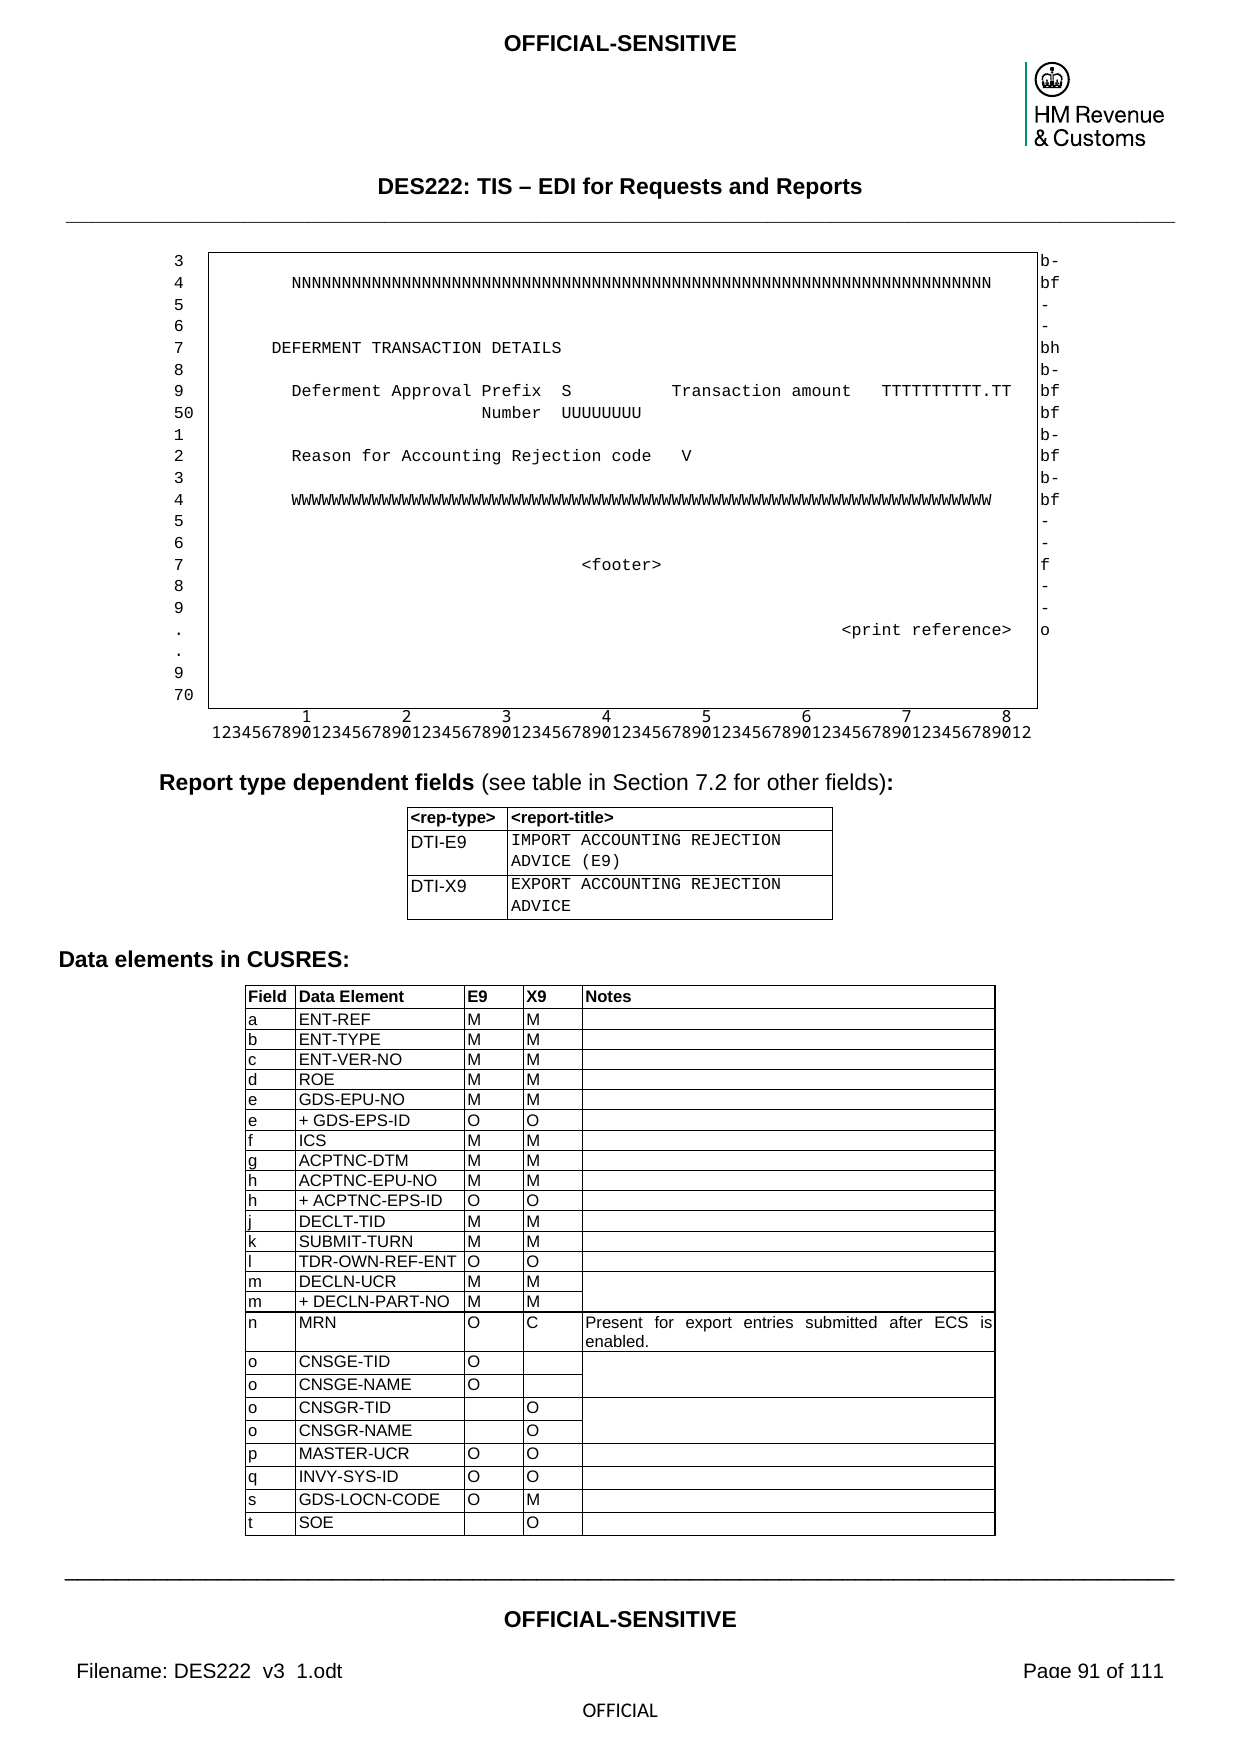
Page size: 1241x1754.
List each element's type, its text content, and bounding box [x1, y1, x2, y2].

table_cell ENT-REF [296, 1009, 464, 1028]
table_cell + GDS-EPS-ID [296, 1110, 464, 1129]
table_cell NNNNNNNNNNNNNNNNNNNNNNNNNNNNNNNNNNNNNNNNNNNNNNNNNNNNNNNNNNNNNNNNNNNNNN DEFERMENT TRANSACTION DETAILS Deferment Approval Prefix S Transaction amount TTTTTTTTTT.TT Number UUUUUUUU Reason for Accounting Rejection code V WWWWWWWWWWWWWWWWWWWWWWWWWWWWWWWWWWWWWWWWWWWWWWWWWWWWWWWWWWWWWWWWWWWWWW <footer> <print reference> [209, 253, 1037, 708]
table_cell SUBMIT-TURN [296, 1232, 464, 1251]
table_cell [583, 1090, 994, 1109]
table_cell [465, 1513, 523, 1535]
table_cell M [524, 1171, 582, 1190]
table_header Data Element [296, 986, 464, 1008]
table_cell [465, 1421, 523, 1443]
table_header Field [246, 986, 295, 1008]
table_cell O [465, 1444, 523, 1466]
table_cell e [246, 1090, 295, 1109]
table_cell O [524, 1467, 582, 1489]
table_cell [583, 1110, 994, 1129]
table_cell d [246, 1070, 295, 1089]
table_cell + DECLN-PART-NO [296, 1292, 464, 1311]
table_cell DTI-X9 [408, 876, 507, 919]
table_cell [524, 1375, 582, 1397]
table_cell + ACPTNC-EPS-ID [296, 1191, 464, 1210]
table_cell m [246, 1272, 295, 1291]
table_cell GDS-LOCN-CODE [296, 1490, 464, 1512]
table_cell [583, 1490, 994, 1512]
table_cell CNSGR-NAME [296, 1421, 464, 1443]
table_cell M [465, 1232, 523, 1251]
table_cell O [465, 1375, 523, 1397]
table_cell a [246, 1009, 295, 1028]
table_cell O [465, 1313, 523, 1351]
table_cell O [465, 1490, 523, 1512]
table_cell C [524, 1313, 582, 1351]
table_cell b [246, 1030, 295, 1049]
table_cell [583, 1272, 994, 1311]
table_cell DECLN-UCR [296, 1272, 464, 1291]
table_cell M [465, 1211, 523, 1231]
table_header E9 [465, 986, 523, 1008]
table_cell O [524, 1421, 582, 1443]
table_cell CNSGE-NAME [296, 1375, 464, 1397]
table_cell j [246, 1211, 295, 1231]
table_cell [583, 1151, 994, 1170]
table_cell k [246, 1232, 295, 1251]
table_cell O [465, 1110, 523, 1129]
table_cell M [465, 1272, 523, 1291]
table_cell [583, 1211, 994, 1231]
table_cell M [524, 1232, 582, 1251]
table_cell M [465, 1090, 523, 1109]
table_cell O [524, 1252, 582, 1271]
table_cell [583, 1252, 994, 1271]
table_cell [583, 1513, 994, 1535]
table_cell INVY-SYS-ID [296, 1467, 464, 1489]
table_cell O [524, 1110, 582, 1129]
table_cell M [465, 1030, 523, 1049]
table_cell [465, 1398, 523, 1420]
table_cell M [465, 1131, 523, 1150]
table_cell M [465, 1292, 523, 1311]
table_cell [583, 1009, 994, 1028]
table_cell M [524, 1131, 582, 1150]
table_cell n [246, 1313, 295, 1351]
table_cell ACPTNC-EPU-NO [296, 1171, 464, 1190]
table_cell s [246, 1490, 295, 1512]
table_cell M [524, 1151, 582, 1170]
table_cell [583, 1352, 994, 1397]
table_cell SOE [296, 1513, 464, 1535]
table_cell [583, 1131, 994, 1150]
table_header <rep-type> [408, 808, 507, 830]
table_header X9 [524, 986, 582, 1008]
table_cell f [246, 1131, 295, 1150]
table_cell [583, 1444, 994, 1466]
table_cell CNSGE-TID [296, 1352, 464, 1374]
table_cell b- bf - - bh b- bf bf b- bf b- bf - - f - - o [1038, 252, 1069, 708]
table_header Notes [583, 986, 994, 1008]
table_cell O [465, 1467, 523, 1489]
table_cell [583, 1070, 994, 1089]
table_cell O [465, 1191, 523, 1210]
table_cell h [246, 1171, 295, 1190]
table_cell [524, 1352, 582, 1374]
table_cell [583, 1050, 994, 1069]
table_cell M [524, 1292, 582, 1311]
table_cell ENT-VER-NO [296, 1050, 464, 1069]
table_cell O [465, 1352, 523, 1374]
table_cell DTI-E9 [408, 831, 507, 875]
table_cell M [524, 1030, 582, 1049]
table_cell O [465, 1252, 523, 1271]
table_cell l [246, 1252, 295, 1271]
table_cell ROE [296, 1070, 464, 1089]
table_cell M [465, 1050, 523, 1069]
table_cell O [524, 1191, 582, 1210]
table_cell [583, 1232, 994, 1251]
table_cell [583, 1030, 994, 1049]
table_cell M [524, 1490, 582, 1512]
table_cell [583, 1191, 994, 1210]
table_cell M [524, 1070, 582, 1089]
text Report type dependent fields (see table in Section 7.2 for other fields): [159, 768, 1175, 795]
table_cell q [246, 1467, 295, 1489]
table_cell [583, 1467, 994, 1489]
table_cell MASTER-UCR [296, 1444, 464, 1466]
table_cell CNSGR-TID [296, 1398, 464, 1420]
table_cell M [524, 1090, 582, 1109]
table_cell EXPORT ACCOUNTING REJECTION ADVICE [508, 876, 832, 919]
table_cell M [465, 1070, 523, 1089]
table_cell 1 2 3 4 5 6 7 8 1234567890123456789012345678901234567890123456789012345678901234567890123456789012 [209, 709, 1037, 742]
table_cell h [246, 1191, 295, 1210]
table_cell M [524, 1211, 582, 1231]
table_cell o [246, 1352, 295, 1374]
table_cell O [524, 1513, 582, 1535]
table_cell [583, 1398, 994, 1443]
table_cell g [246, 1151, 295, 1170]
table_cell M [465, 1151, 523, 1170]
table_cell O [524, 1398, 582, 1420]
table_cell [583, 1171, 994, 1190]
table_cell 3 4 5 6 7 8 9 50 1 2 3 4 5 6 7 8 9 . . 9 70 [171, 252, 208, 708]
table_cell M [524, 1009, 582, 1028]
table_cell DECLT-TID [296, 1211, 464, 1231]
table_cell [1037, 708, 1069, 742]
table_cell M [465, 1171, 523, 1190]
table_cell t [246, 1513, 295, 1535]
text Data elements in CUSRES: [58, 946, 1175, 973]
table_cell M [524, 1050, 582, 1069]
table_cell O [524, 1444, 582, 1466]
table_header <report-title> [508, 808, 832, 830]
table_cell M [465, 1009, 523, 1028]
table_cell ACPTNC-DTM [296, 1151, 464, 1170]
table_cell GDS-EPU-NO [296, 1090, 464, 1109]
table_cell o [246, 1375, 295, 1397]
table_cell MRN [296, 1313, 464, 1351]
table_cell e [246, 1110, 295, 1129]
table_cell M [524, 1272, 582, 1291]
table_cell o [246, 1421, 295, 1443]
table_cell p [246, 1444, 295, 1466]
table_cell ICS [296, 1131, 464, 1150]
table_cell ENT-TYPE [296, 1030, 464, 1049]
table_cell c [246, 1050, 295, 1069]
table_cell [171, 708, 209, 742]
table_cell TDR-OWN-REF-ENT [296, 1252, 464, 1271]
table_cell Present for export entries submitted after ECS is enabled. [583, 1313, 994, 1351]
table_cell IMPORT ACCOUNTING REJECTION ADVICE (E9) [508, 831, 832, 875]
table_cell m [246, 1292, 295, 1311]
table_cell o [246, 1398, 295, 1420]
